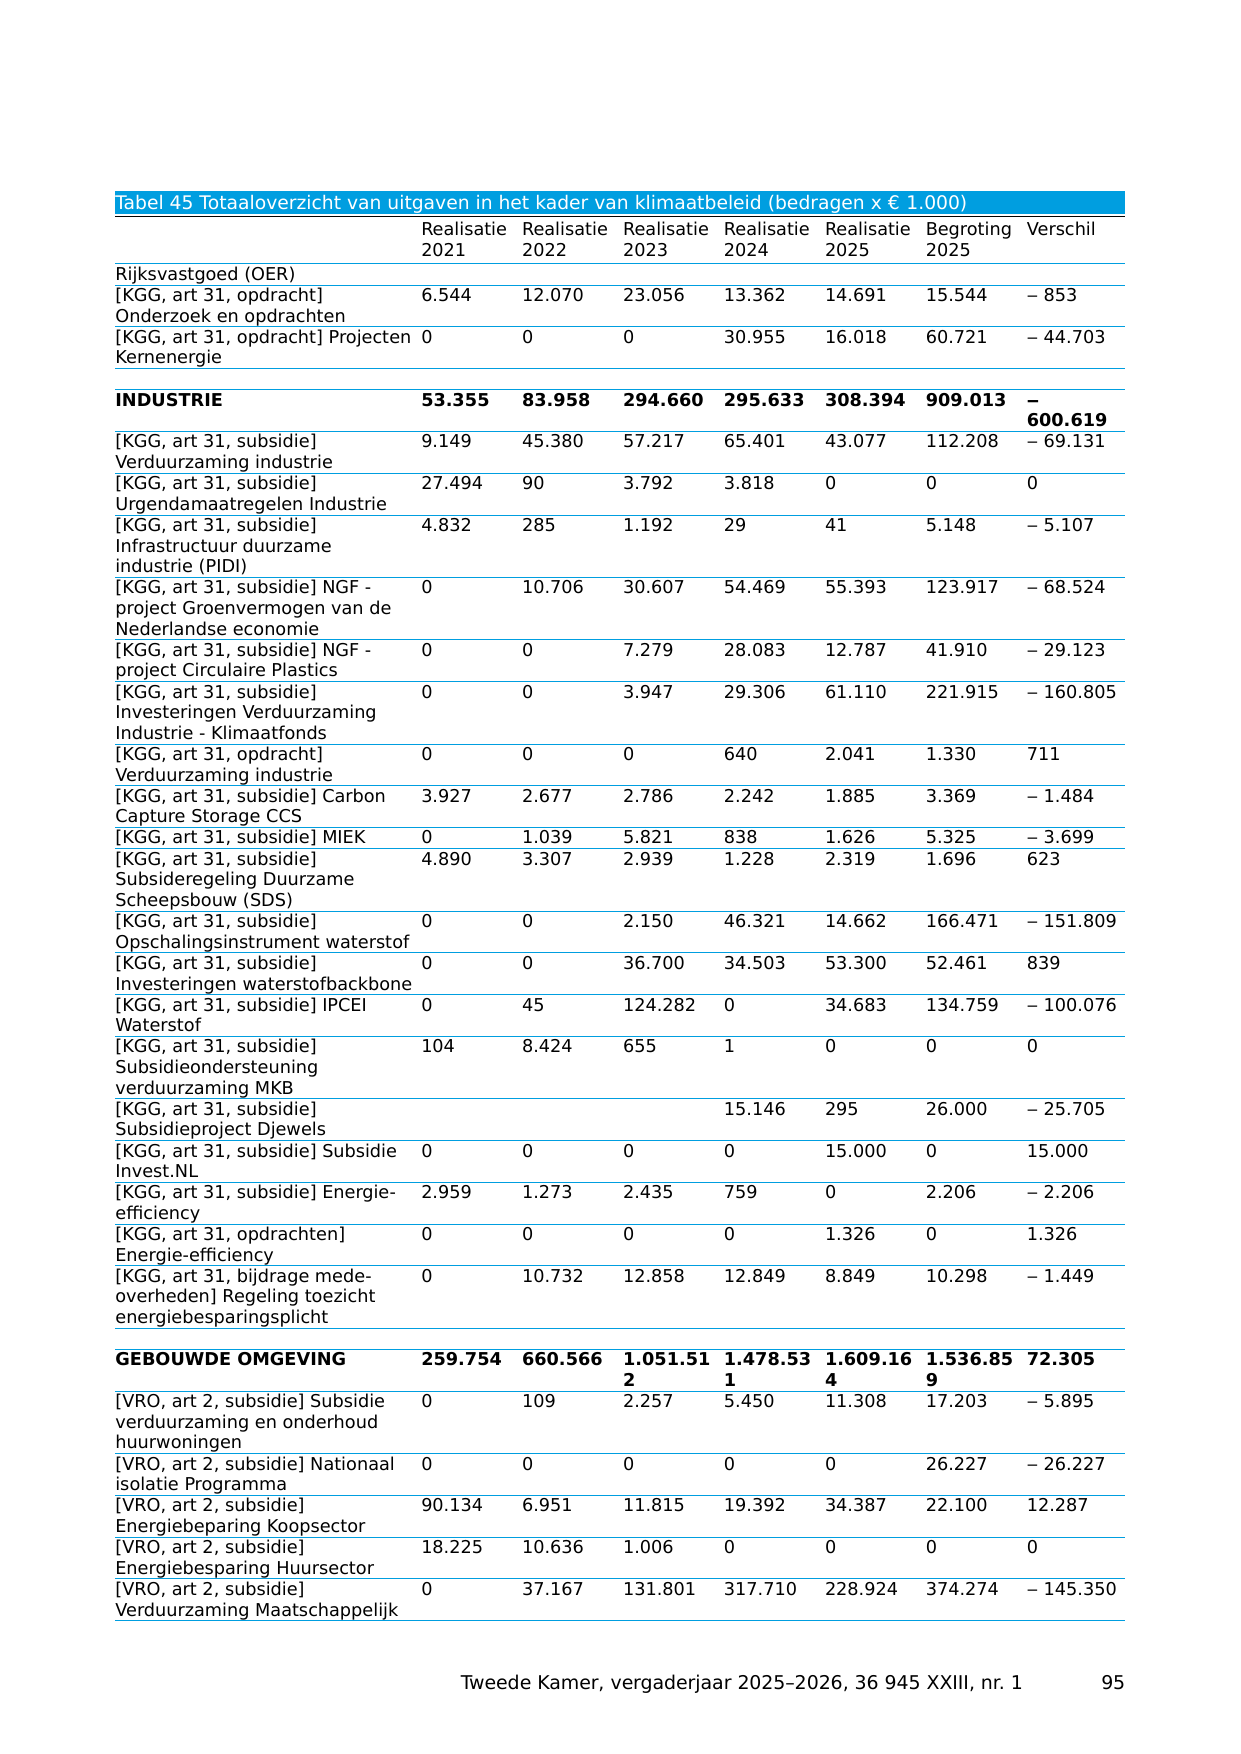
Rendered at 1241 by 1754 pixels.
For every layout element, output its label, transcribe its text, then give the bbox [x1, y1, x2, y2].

table_cell ‒ 2.206 [1024, 1183, 1125, 1223]
table_cell 2.435 [620, 1183, 721, 1223]
table_cell Rijksvastgoed (OER) [115, 264, 418, 284]
table_cell 317.710 [721, 1579, 822, 1620]
table_cell [822, 369, 923, 389]
table_cell ‒ 1.484 [1024, 786, 1125, 827]
table_cell 23.056 [620, 286, 721, 326]
table_cell ‒ 853 [1024, 286, 1125, 326]
table_cell 0 [418, 1266, 519, 1328]
table_cell 2.041 [822, 745, 923, 785]
table_cell 134.759 [923, 995, 1024, 1036]
table_cell 0 [418, 953, 519, 994]
table_cell [721, 264, 822, 284]
table_cell 34.387 [822, 1496, 923, 1537]
table_cell [KGG, art 31, subsidie] MIEK [115, 828, 418, 848]
table_cell [620, 369, 721, 389]
table_cell 30.955 [721, 327, 822, 368]
table_cell 0 [620, 1225, 721, 1265]
table_cell [822, 1329, 923, 1349]
table_cell 12.287 [1024, 1496, 1125, 1537]
table_cell [519, 1099, 620, 1140]
table_cell 112.208 [923, 432, 1024, 473]
table_cell [1024, 369, 1125, 389]
table_cell 0 [822, 1538, 923, 1578]
table_cell 0 [721, 995, 822, 1036]
table_cell [620, 1329, 721, 1349]
table_cell [KGG, art 31, subsidie] Energie-efficiency [115, 1183, 418, 1223]
table_cell 15.146 [721, 1099, 822, 1140]
table_cell 30.607 [620, 578, 721, 639]
table_cell 0 [822, 474, 923, 514]
table_cell Realisatie 2021 [418, 217, 519, 263]
table_cell 1.478.531 [721, 1350, 822, 1391]
table_cell ‒ 5.895 [1024, 1392, 1125, 1453]
table_cell ‒ 26.227 [1024, 1454, 1125, 1495]
table_cell [KGG, art 31, subsidie] Investeringen waterstofbackbone [115, 953, 418, 994]
table_cell 660.566 [519, 1350, 620, 1391]
table_cell 2.959 [418, 1183, 519, 1223]
table_cell 5.148 [923, 516, 1024, 577]
table_cell 0 [418, 1225, 519, 1265]
table_cell 1.039 [519, 828, 620, 848]
table_cell 45 [519, 995, 620, 1036]
table_cell ‒ 25.705 [1024, 1099, 1125, 1140]
table_cell 0 [923, 1037, 1024, 1098]
table_cell 9.149 [418, 432, 519, 473]
table_cell 294.660 [620, 390, 721, 431]
table_cell 3.947 [620, 682, 721, 743]
table_cell 34.683 [822, 995, 923, 1036]
table_cell 0 [418, 682, 519, 743]
table_cell 0 [1024, 1037, 1125, 1098]
table_cell 11.308 [822, 1392, 923, 1453]
table_cell [VRO, art 2, subsidie] Verduurzaming Maatschappelijk [115, 1579, 418, 1620]
table_cell 295.633 [721, 390, 822, 431]
table_cell 124.282 [620, 995, 721, 1036]
table_cell 46.321 [721, 912, 822, 952]
table_cell 0 [923, 1538, 1024, 1578]
table_cell ‒ 151.809 [1024, 912, 1125, 952]
table_cell 711 [1024, 745, 1125, 785]
table_cell ‒ 1.449 [1024, 1266, 1125, 1328]
table_cell [721, 1329, 822, 1349]
table_cell ‒ 145.350 [1024, 1579, 1125, 1620]
table_cell 8.424 [519, 1037, 620, 1098]
table_cell 5.450 [721, 1392, 822, 1453]
table_cell [KGG, art 31, opdracht] Projecten Kernenergie [115, 327, 418, 368]
table_cell [418, 1099, 519, 1140]
table_cell 0 [418, 912, 519, 952]
table_cell 22.100 [923, 1496, 1024, 1537]
table_cell 3.369 [923, 786, 1024, 827]
table_cell 41 [822, 516, 923, 577]
table_cell [1024, 1329, 1125, 1349]
table_cell 54.469 [721, 578, 822, 639]
table_cell [923, 1329, 1024, 1349]
table_cell [KGG, art 31, subsidie] Subsidie Invest.NL [115, 1141, 418, 1182]
table_cell [VRO, art 2, subsidie] Energiebeparing Koopsector [115, 1496, 418, 1537]
table_cell ‒ 100.076 [1024, 995, 1125, 1036]
table_cell 0 [721, 1454, 822, 1495]
table_cell [418, 264, 519, 284]
table_cell 0 [418, 1454, 519, 1495]
table_cell 0 [418, 1392, 519, 1453]
table_cell 0 [519, 745, 620, 785]
table_cell ‒ 3.699 [1024, 828, 1125, 848]
table_cell [KGG, art 31, subsidie] Infrastructuur duurzame industrie (PIDI) [115, 516, 418, 577]
table_cell 29 [721, 516, 822, 577]
table_cell [418, 369, 519, 389]
table_cell ‒ 68.524 [1024, 578, 1125, 639]
table_cell 0 [721, 1538, 822, 1578]
table_cell 285 [519, 516, 620, 577]
table_cell 221.915 [923, 682, 1024, 743]
table_cell 3.927 [418, 786, 519, 827]
table_cell [KGG, art 31, subsidie] Subsideregeling Duurzame Scheepsbouw (SDS) [115, 849, 418, 911]
table_cell 10.706 [519, 578, 620, 639]
table_cell [115, 1329, 418, 1349]
table_cell 1.536.859 [923, 1350, 1024, 1391]
table_cell [620, 264, 721, 284]
table_cell 61.110 [822, 682, 923, 743]
table_cell Begroting 2025 [923, 217, 1024, 263]
table_cell 655 [620, 1037, 721, 1098]
table_cell 60.721 [923, 327, 1024, 368]
table_cell 6.951 [519, 1496, 620, 1537]
table_cell 640 [721, 745, 822, 785]
table_cell Realisatie 2025 [822, 217, 923, 263]
table_cell Realisatie 2024 [721, 217, 822, 263]
table_cell 1.696 [923, 849, 1024, 911]
table_cell 37.167 [519, 1579, 620, 1620]
table_cell 109 [519, 1392, 620, 1453]
table_cell 1.273 [519, 1183, 620, 1223]
table_cell ‒ 69.131 [1024, 432, 1125, 473]
table_cell 29.306 [721, 682, 822, 743]
table_cell 4.832 [418, 516, 519, 577]
table_cell ‒ 600.619 [1024, 390, 1125, 431]
table_cell 0 [519, 1225, 620, 1265]
table_cell 0 [519, 912, 620, 952]
table_cell 14.691 [822, 286, 923, 326]
table_cell 131.801 [620, 1579, 721, 1620]
table_cell 123.917 [923, 578, 1024, 639]
table_cell 65.401 [721, 432, 822, 473]
table_cell 2.939 [620, 849, 721, 911]
table_cell 16.018 [822, 327, 923, 368]
table_cell [VRO, art 2, subsidie] Nationaal isolatie Programma [115, 1454, 418, 1495]
table_cell [KGG, art 31, bijdrage mede-overheden] Regeling toezicht energiebesparingsplicht [115, 1266, 418, 1328]
table_cell 0 [923, 1225, 1024, 1265]
table_cell 57.217 [620, 432, 721, 473]
table_cell 0 [822, 1037, 923, 1098]
table_cell 15.000 [1024, 1141, 1125, 1182]
table_cell 374.274 [923, 1579, 1024, 1620]
table_cell 14.662 [822, 912, 923, 952]
table_cell 13.362 [721, 286, 822, 326]
table_cell GEBOUWDE OMGEVING [115, 1350, 418, 1391]
table_cell [115, 217, 418, 263]
table_cell 36.700 [620, 953, 721, 994]
table_cell 0 [418, 578, 519, 639]
table_cell 0 [620, 745, 721, 785]
table_cell 26.000 [923, 1099, 1024, 1140]
table_cell 11.815 [620, 1496, 721, 1537]
table_cell 0 [519, 1454, 620, 1495]
table_cell 1.330 [923, 745, 1024, 785]
table_cell 0 [418, 995, 519, 1036]
table_cell 0 [721, 1225, 822, 1265]
table_cell 17.203 [923, 1392, 1024, 1453]
table_cell 623 [1024, 849, 1125, 911]
table_cell 0 [822, 1183, 923, 1223]
table_cell 1.051.512 [620, 1350, 721, 1391]
table_cell INDUSTRIE [115, 390, 418, 431]
table_cell 90 [519, 474, 620, 514]
table_cell 0 [620, 1454, 721, 1495]
table_cell [KGG, art 31, subsidie] Urgendamaatregelen Industrie [115, 474, 418, 514]
table_cell 1.326 [822, 1225, 923, 1265]
table_cell 0 [519, 682, 620, 743]
table_cell 0 [923, 1141, 1024, 1182]
table_cell [721, 369, 822, 389]
table_cell 259.754 [418, 1350, 519, 1391]
table_cell 52.461 [923, 953, 1024, 994]
table_cell Realisatie 2022 [519, 217, 620, 263]
table_cell 28.083 [721, 640, 822, 681]
table_cell [VRO, art 2, subsidie] Energiebesparing Huursector [115, 1538, 418, 1578]
table_cell 308.394 [822, 390, 923, 431]
table_cell [1024, 264, 1125, 284]
table_cell 90.134 [418, 1496, 519, 1537]
table_cell [VRO, art 2, subsidie] Subsidie verduurzaming en onderhoud huurwoningen [115, 1392, 418, 1453]
table_cell 45.380 [519, 432, 620, 473]
table_cell 2.257 [620, 1392, 721, 1453]
table_cell 6.544 [418, 286, 519, 326]
table_cell 12.070 [519, 286, 620, 326]
table_cell 3.792 [620, 474, 721, 514]
table_cell 10.636 [519, 1538, 620, 1578]
table_cell [KGG, art 31, subsidie] Investeringen Verduurzaming Industrie - Klimaatfonds [115, 682, 418, 743]
table_cell 15.000 [822, 1141, 923, 1182]
table_cell 1.626 [822, 828, 923, 848]
table_cell 0 [418, 1141, 519, 1182]
table_cell 1.609.164 [822, 1350, 923, 1391]
table_cell 72.305 [1024, 1350, 1125, 1391]
table_cell 4.890 [418, 849, 519, 911]
table_cell 2.242 [721, 786, 822, 827]
table_cell 15.544 [923, 286, 1024, 326]
table_cell ‒ 160.805 [1024, 682, 1125, 743]
table_cell 0 [1024, 1538, 1125, 1578]
table_cell 228.924 [822, 1579, 923, 1620]
table_cell [923, 369, 1024, 389]
table_cell [620, 1099, 721, 1140]
table_cell 19.392 [721, 1496, 822, 1537]
table_cell 2.150 [620, 912, 721, 952]
table_cell 0 [620, 1141, 721, 1182]
table_cell 0 [1024, 474, 1125, 514]
table_cell 5.325 [923, 828, 1024, 848]
table_cell 55.393 [822, 578, 923, 639]
table_cell 0 [418, 745, 519, 785]
table_cell 0 [418, 828, 519, 848]
table_cell [KGG, art 31, subsidie] Subsidieproject Djewels [115, 1099, 418, 1140]
table_cell 18.225 [418, 1538, 519, 1578]
table_cell 3.307 [519, 849, 620, 911]
table_cell 2.677 [519, 786, 620, 827]
table_cell 166.471 [923, 912, 1024, 952]
table_cell 1.006 [620, 1538, 721, 1578]
table_cell 0 [519, 640, 620, 681]
table_cell 2.206 [923, 1183, 1024, 1223]
table_cell [KGG, art 31, opdracht] Onderzoek en opdrachten [115, 286, 418, 326]
table_cell 10.298 [923, 1266, 1024, 1328]
table_cell [418, 1329, 519, 1349]
table_cell 26.227 [923, 1454, 1024, 1495]
table_cell [519, 369, 620, 389]
table_cell [519, 1329, 620, 1349]
table_cell 43.077 [822, 432, 923, 473]
table_cell [KGG, art 31, subsidie] NGF - project Groenvermogen van de Nederlandse economie [115, 578, 418, 639]
table_cell 12.849 [721, 1266, 822, 1328]
table_cell 8.849 [822, 1266, 923, 1328]
table_cell 0 [519, 1141, 620, 1182]
table_cell 838 [721, 828, 822, 848]
table_cell [519, 264, 620, 284]
table_cell 41.910 [923, 640, 1024, 681]
table_cell 0 [418, 327, 519, 368]
table_cell [KGG, art 31, subsidie] NGF - project Circulaire Plastics [115, 640, 418, 681]
table_cell 53.300 [822, 953, 923, 994]
table_cell 104 [418, 1037, 519, 1098]
table_cell Realisatie 2023 [620, 217, 721, 263]
table_cell [KGG, art 31, subsidie] Verduurzaming industrie [115, 432, 418, 473]
table_cell 3.818 [721, 474, 822, 514]
table_cell [KGG, art 31, opdracht] Verduurzaming industrie [115, 745, 418, 785]
table_cell 839 [1024, 953, 1125, 994]
table_cell 909.013 [923, 390, 1024, 431]
table_cell 1.192 [620, 516, 721, 577]
table_cell 83.958 [519, 390, 620, 431]
table_cell 295 [822, 1099, 923, 1140]
table_cell 10.732 [519, 1266, 620, 1328]
table_cell [822, 264, 923, 284]
table_cell 1.885 [822, 786, 923, 827]
table_cell 53.355 [418, 390, 519, 431]
table_cell 0 [822, 1454, 923, 1495]
table_cell 1 [721, 1037, 822, 1098]
table_cell 7.279 [620, 640, 721, 681]
table_cell ‒ 29.123 [1024, 640, 1125, 681]
table_cell 0 [519, 953, 620, 994]
table_cell 0 [519, 327, 620, 368]
table_cell Verschil [1024, 217, 1125, 263]
table_cell [923, 264, 1024, 284]
table_cell 2.786 [620, 786, 721, 827]
table_cell 34.503 [721, 953, 822, 994]
table_cell [KGG, art 31, opdrachten] Energie-efficiency [115, 1225, 418, 1265]
table_cell [115, 369, 418, 389]
table_cell 27.494 [418, 474, 519, 514]
table_cell 1.228 [721, 849, 822, 911]
table_cell 0 [923, 474, 1024, 514]
table_cell [KGG, art 31, subsidie] Carbon Capture Storage CCS [115, 786, 418, 827]
table_cell ‒ 5.107 [1024, 516, 1125, 577]
table_cell 1.326 [1024, 1225, 1125, 1265]
table_cell 0 [418, 1579, 519, 1620]
table_cell [KGG, art 31, subsidie] Subsidieondersteuning verduurzaming MKB [115, 1037, 418, 1098]
table_cell 759 [721, 1183, 822, 1223]
table_cell 0 [721, 1141, 822, 1182]
table_cell 12.858 [620, 1266, 721, 1328]
table_cell 0 [620, 327, 721, 368]
table_cell 5.821 [620, 828, 721, 848]
table_cell 0 [418, 640, 519, 681]
table_cell [KGG, art 31, subsidie] Opschalingsinstrument waterstof [115, 912, 418, 952]
table_cell [KGG, art 31, subsidie] IPCEI Waterstof [115, 995, 418, 1036]
table_cell 12.787 [822, 640, 923, 681]
table_cell ‒ 44.703 [1024, 327, 1125, 368]
table_cell 2.319 [822, 849, 923, 911]
